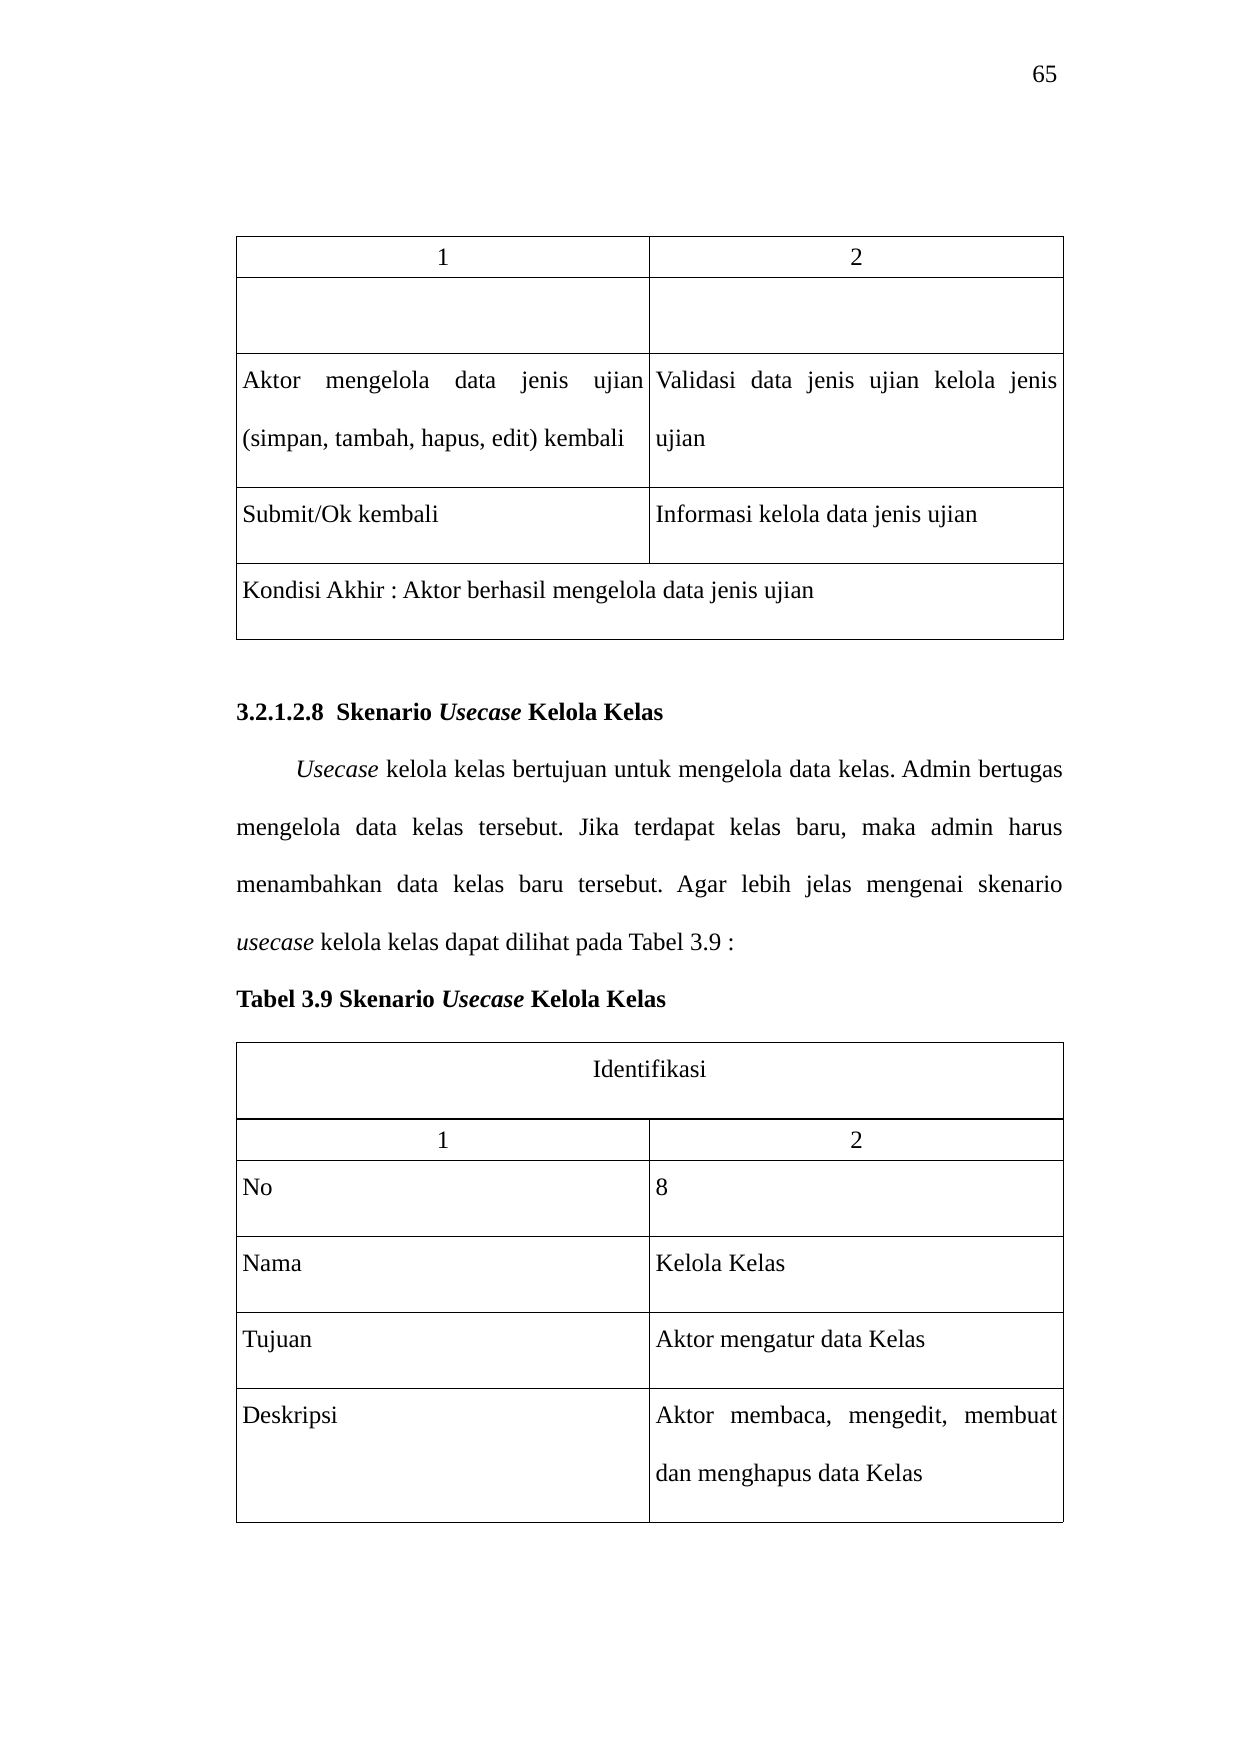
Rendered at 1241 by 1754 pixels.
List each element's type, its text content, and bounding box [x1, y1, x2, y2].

table_cell Informasi kelola data jenis ujian [650, 488, 1063, 563]
table_cell [237, 278, 649, 353]
table_cell Nama [237, 1237, 649, 1312]
subtitle Skenario Usecase Kelola Kelas [236, 697, 1063, 726]
table_cell Kondisi Akhir : Aktor berhasil mengelola data jenis ujian [237, 564, 1063, 639]
table_header 2 [650, 237, 1063, 277]
table_cell Validasi data jenis ujian kelola jenis ujian [650, 354, 1063, 487]
table_cell Aktor mengelola data jenis ujian (simpan, tambah, hapus, edit) kembali [237, 354, 649, 487]
table_header 1 [237, 1120, 649, 1159]
table_cell Aktor mengatur data Kelas [650, 1313, 1063, 1388]
table_cell Kelola Kelas [650, 1237, 1063, 1312]
table_header Identifikasi [237, 1043, 1063, 1118]
text Usecase kelola kelas bertujuan untuk mengelola data kelas. Admin bertugas mengelola data kelas tersebut. Jika terdapat kelas baru, maka admin harus menambahkan data kelas baru tersebut. Agar lebih jelas mengenai skenario usecase kelola kelas dapat dilihat pada Tabel 3.9 : [236, 754, 1063, 956]
text Tabel 3.9 Skenario Usecase Kelola Kelas [236, 984, 1063, 1013]
table_cell Tujuan [237, 1313, 649, 1388]
table_cell Submit/Ok kembali [237, 488, 649, 563]
table_header 2 [650, 1120, 1063, 1159]
table_cell Deskripsi [237, 1389, 649, 1522]
table_cell Aktor membaca, mengedit, membuat dan menghapus data Kelas [650, 1389, 1063, 1522]
table_cell [650, 278, 1063, 353]
table_header 1 [237, 237, 649, 277]
table_cell No [237, 1161, 649, 1236]
table_cell 8 [650, 1161, 1063, 1236]
